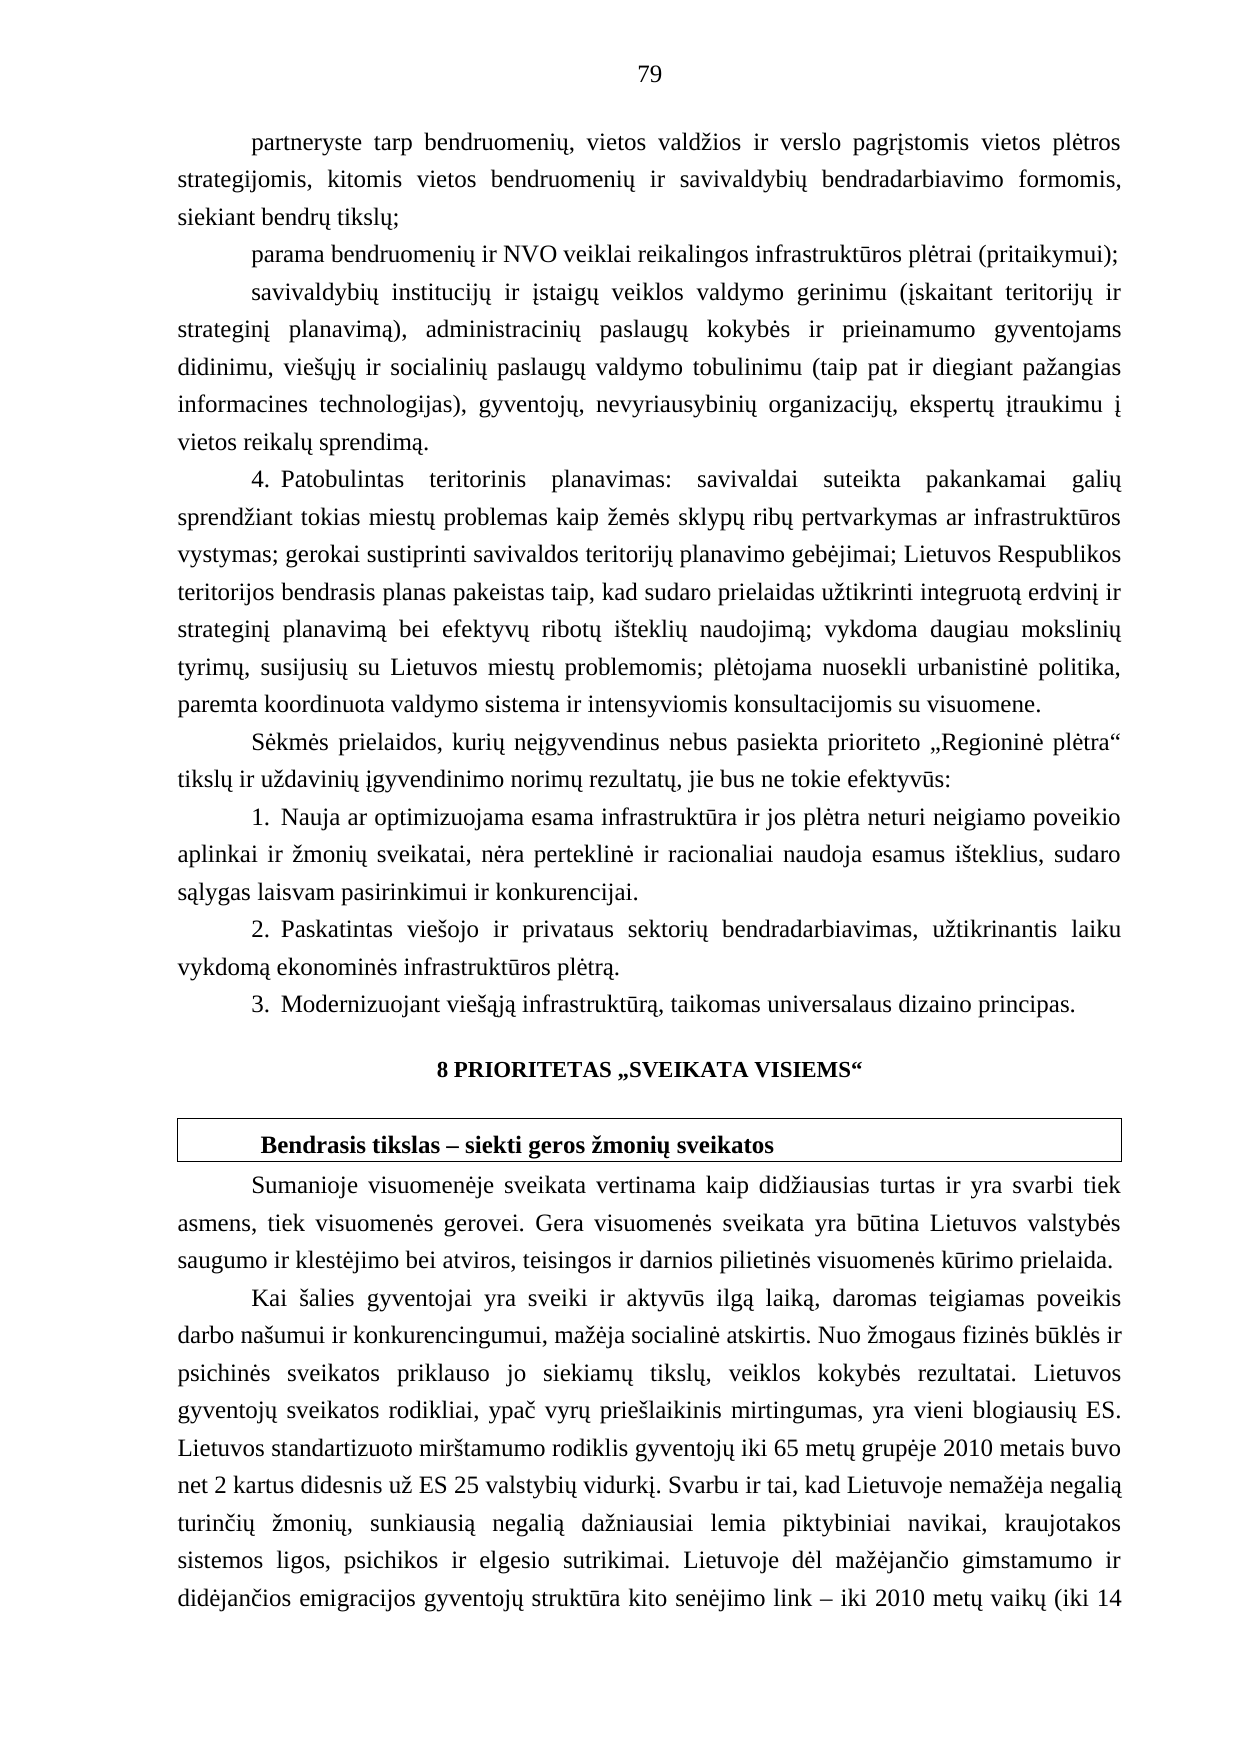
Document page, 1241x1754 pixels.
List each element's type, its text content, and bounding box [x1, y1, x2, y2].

text 4. Patobulintas teritorinis planavimas: savivaldai suteikta pakankamai galių sprendžiant tokias miestų problemas kaip žemės sklypų ribų pertvarkymas ar infrastruktūros vystymas; gerokai sustiprinti savivaldos teritorijų planavimo gebėjimai; Lietuvos Respublikos teritorijos bendrasis planas pakeistas taip, kad sudaro prielaidas užtikrinti integruotą erdvinį ir strateginį planavimą bei efektyvų ribotų išteklių naudojimą; vykdoma daugiau mokslinių tyrimų, susijusių su Lietuvos miestų problemomis; plėtojama nuosekli urbanistinė politika, paremta koordinuota valdymo sistema ir intensyviomis konsultacijomis su visuomene. [177, 456, 1122, 718]
text Bendrasis tikslas – siekti geros žmonių sveikatos [178, 1119, 1121, 1161]
text 3. Modernizuojant viešąją infrastruktūrą, taikomas universalaus dizaino principas. [177, 981, 1122, 1018]
text Kai šalies gyventojai yra sveiki ir aktyvūs ilgą laiką, daromas teigiamas poveikis darbo našumui ir konkurencingumui, mažėja socialinė atskirtis. Nuo žmogaus fizinės būklės ir psichinės sveikatos priklauso jo siekiamų tikslų, veiklos kokybės rezultatai. Lietuvos gyventojų sveikatos rodikliai, ypač vyrų priešlaikinis mirtingumas, yra vieni blogiausių ES. Lietuvos standartizuoto mirštamumo rodiklis gyventojų iki 65 metų grupėje 2010 metais buvo net 2 kartus didesnis už ES 25 valstybių vidurkį. Svarbu ir tai, kad Lietuvoje nemažėja negalią turinčių žmonių, sunkiausią negalią dažniausiai lemia piktybiniai navikai, kraujotakos sistemos ligos, psichikos ir elgesio sutrikimai. Lietuvoje dėl mažėjančio gimstamumo ir didėjančios emigracijos gyventojų struktūra kito senėjimo link – iki 2010 metų vaikų (iki 14 [177, 1274, 1122, 1612]
text savivaldybių institucijų ir įstaigų veiklos valdymo gerinimu (įskaitant teritorijų ir strateginį planavimą), administracinių paslaugų kokybės ir prieinamumo gyventojams didinimu, viešųjų ir socialinių paslaugų valdymo tobulinimu (taip pat ir diegiant pažangias informacines technologijas), gyventojų, nevyriausybinių organizacijų, ekspertų įtraukimu į vietos reikalų sprendimą. [177, 268, 1122, 456]
text Sėkmės prielaidos, kurių neįgyvendinus nebus pasiekta prioriteto „Regioninė plėtra“ tikslų ir uždavinių įgyvendinimo norimų rezultatų, jie bus ne tokie efektyvūs: [177, 718, 1122, 793]
text partneryste tarp bendruomenių, vietos valdžios ir verslo pagrįstomis vietos plėtros strategijomis, kitomis vietos bendruomenių ir savivaldybių bendradarbiavimo formomis, siekiant bendrų tikslų; [177, 118, 1122, 231]
text 8 PRIORITETAS „SVEIKATA VISIEMS“ [177, 1056, 1122, 1082]
text Sumanioje visuomenėje sveikata vertinama kaip didžiausias turtas ir yra svarbi tiek asmens, tiek visuomenės gerovei. Gera visuomenės sveikata yra būtina Lietuvos valstybės saugumo ir klestėjimo bei atviros, teisingos ir darnios pilietinės visuomenės kūrimo prielaida. [177, 1162, 1122, 1274]
text parama bendruomenių ir NVO veiklai reikalingos infrastruktūros plėtrai (pritaikymui); [177, 231, 1122, 268]
text 2. Paskatintas viešojo ir privataus sektorių bendradarbiavimas, užtikrinantis laiku vykdomą ekonominės infrastruktūros plėtrą. [177, 906, 1122, 981]
text 1. Nauja ar optimizuojama esama infrastruktūra ir jos plėtra neturi neigiamo poveikio aplinkai ir žmonių sveikatai, nėra perteklinė ir racionaliai naudoja esamus išteklius, sudaro sąlygas laisvam pasirinkimui ir konkurencijai. [177, 793, 1122, 906]
